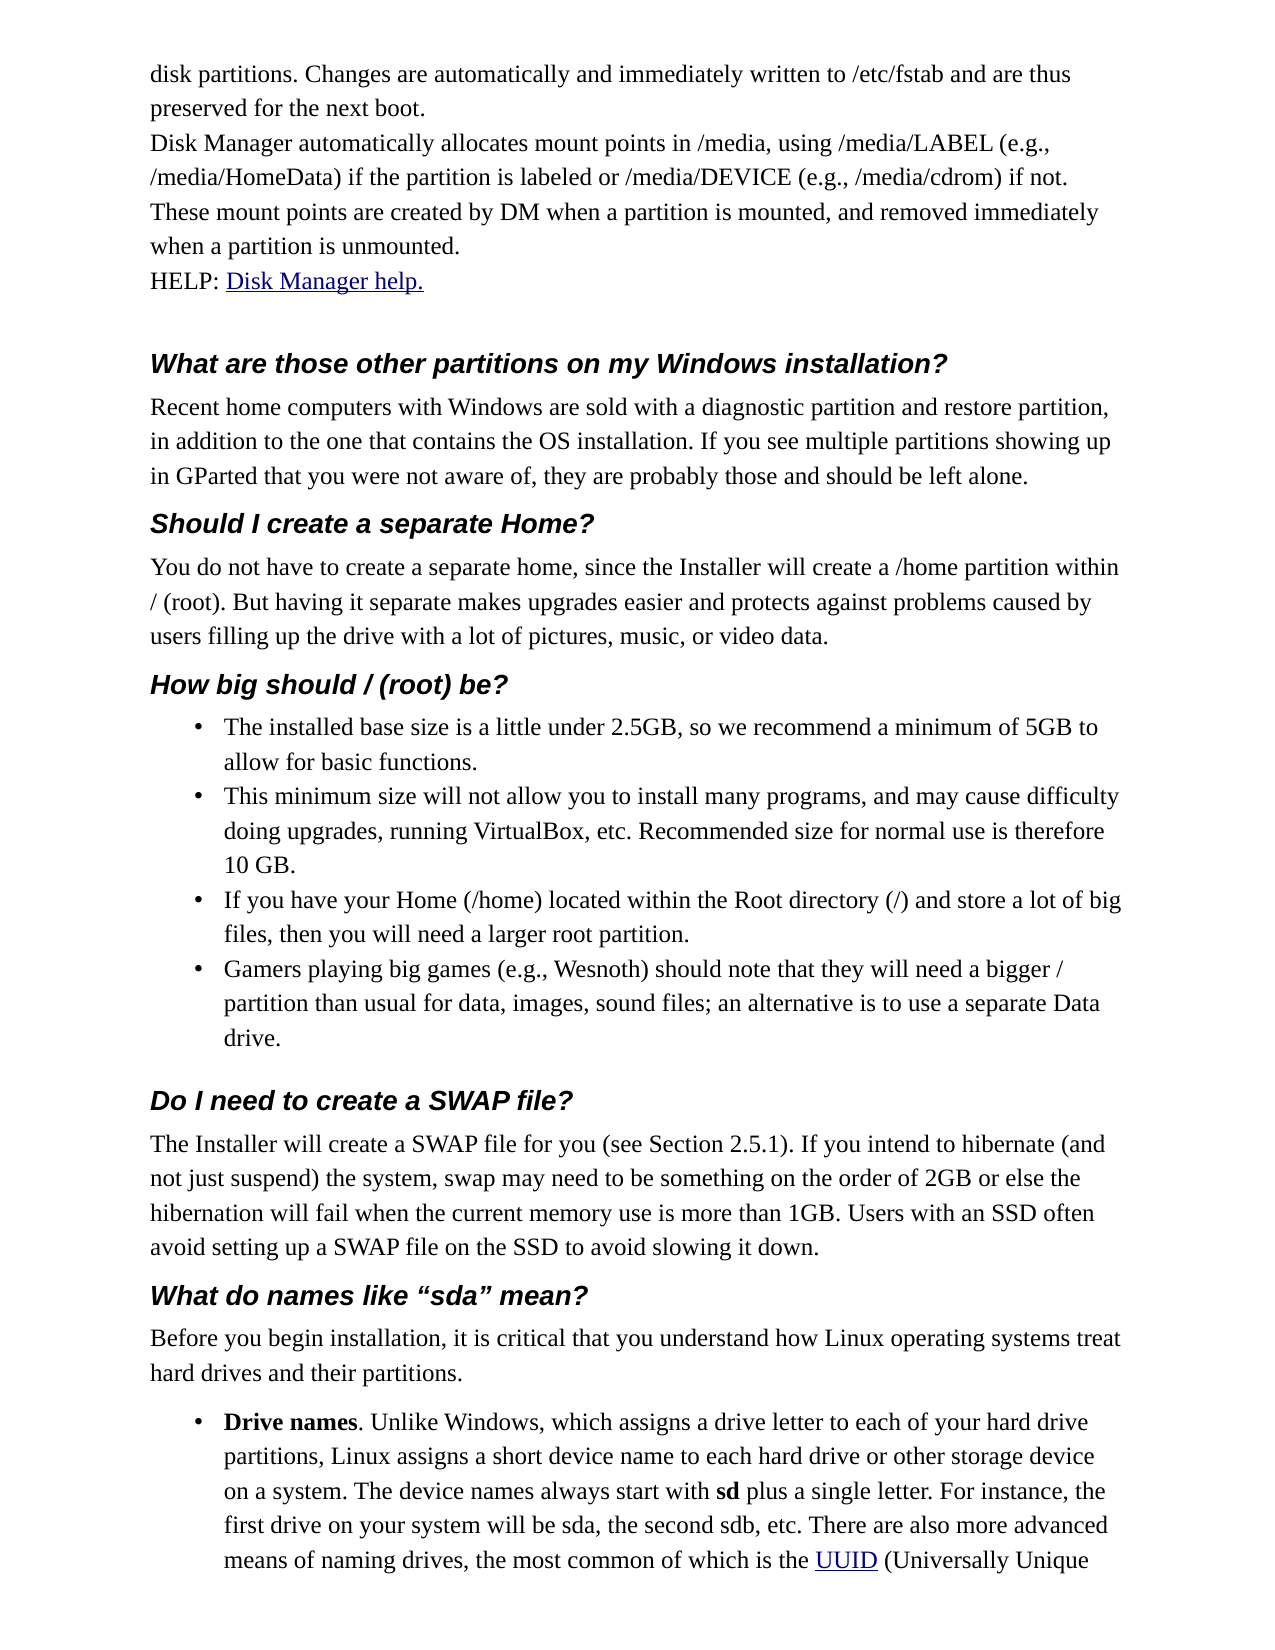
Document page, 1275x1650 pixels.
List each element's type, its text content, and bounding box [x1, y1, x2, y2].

text Disk Manager automatically allocates mount points in /media, using /media/LABEL (e.g., /media/HomeData) if the partition is labeled or /media/DEVICE (e.g., /media/cdrom) if not. These mount points are created by DM when a partition is mounted, and removed immediately when a partition is unmounted. [150, 128, 1125, 260]
subtitle Should I create a separate Home? [150, 508, 1125, 539]
subtitle What do names like “sda” mean? [150, 1279, 1125, 1311]
subtitle What are those other partitions on my Windows installation? [150, 347, 1125, 379]
list Gamers playing big games (e.g., Wesnoth) should note that they will need a bigger / partition than usual for data, images, sound files; an alternative is to use a separate Data drive. [194, 954, 1125, 1051]
text HELP: Disk Manager help. [150, 266, 1125, 295]
list This minimum size will not allow you to install many programs, and may cause difficulty doing upgrades, running VirtualBox, etc. Recommended size for normal use is therefore 10 GB. [194, 781, 1125, 879]
list The installed base size is a little under 2.5GB, so we recommend a minimum of 5GB to allow for basic functions. [194, 712, 1125, 776]
text Before you begin installation, it is critical that you understand how Linux operating systems treat hard drives and their partitions. [150, 1323, 1125, 1387]
subtitle How big should / (root) be? [150, 668, 1125, 700]
text The Installer will create a SWAP file for you (see Section 2.5.1). If you intend to hibernate (and not just suspend) the system, swap may need to be something on the order of 2GB or else the hibernation will fail when the current memory use is more than 1GB. Users with an SSD often avoid setting up a SWAP file on the SSD to avoid slowing it down. [150, 1129, 1125, 1261]
list If you have your Home (/home) located within the Root directory (/) and store a lot of big files, then you will need a larger root partition. [194, 885, 1125, 948]
text You do not have to create a separate home, since the Installer will create a /home partition within / (root). But having it separate makes upgrades easier and protects against problems caused by users filling up the drive with a lot of pictures, music, or video data. [150, 552, 1125, 650]
text Recent home computers with Windows are sold with a diagnostic partition and restore partition, in addition to the one that contains the OS installation. If you see multiple partitions showing up in GParted that you were not aware of, they are probably those and should be left alone. [150, 392, 1125, 489]
list Drive names. Unlike Windows, which assigns a drive letter to each of your hard drive partitions, Linux assigns a short device name to each hard drive or other storage device on a system. The device names always start with sd plus a single letter. For instance, the first drive on your system will be sda, the second sdb, etc. There are also more advanced means of naming drives, the most common of which is the UUID (Universally Unique [194, 1407, 1125, 1574]
text disk partitions. Changes are automatically and immediately written to /etc/fstab and are thus preserved for the next boot. [150, 59, 1125, 122]
subtitle Do I need to create a SWAP file? [150, 1084, 1125, 1116]
